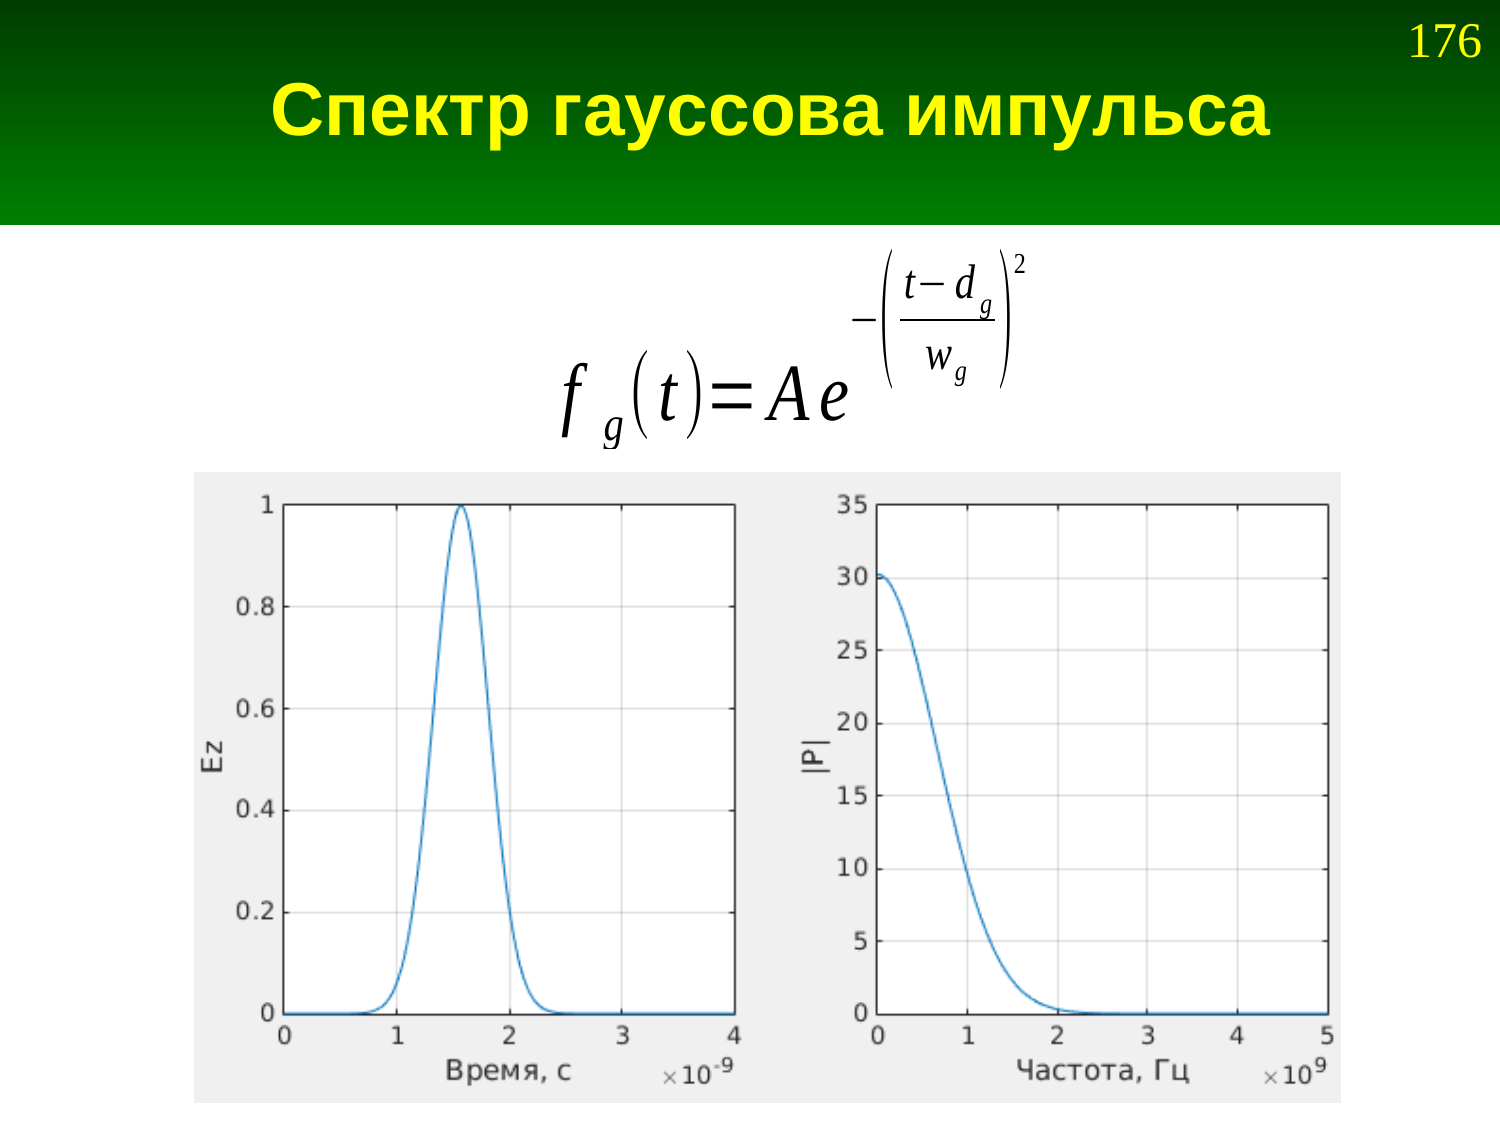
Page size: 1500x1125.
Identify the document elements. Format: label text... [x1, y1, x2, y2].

chart [531, 247, 1044, 449]
title Спектр гауссова импульса [100, 7, 1441, 204]
picture [194, 472, 1341, 1103]
